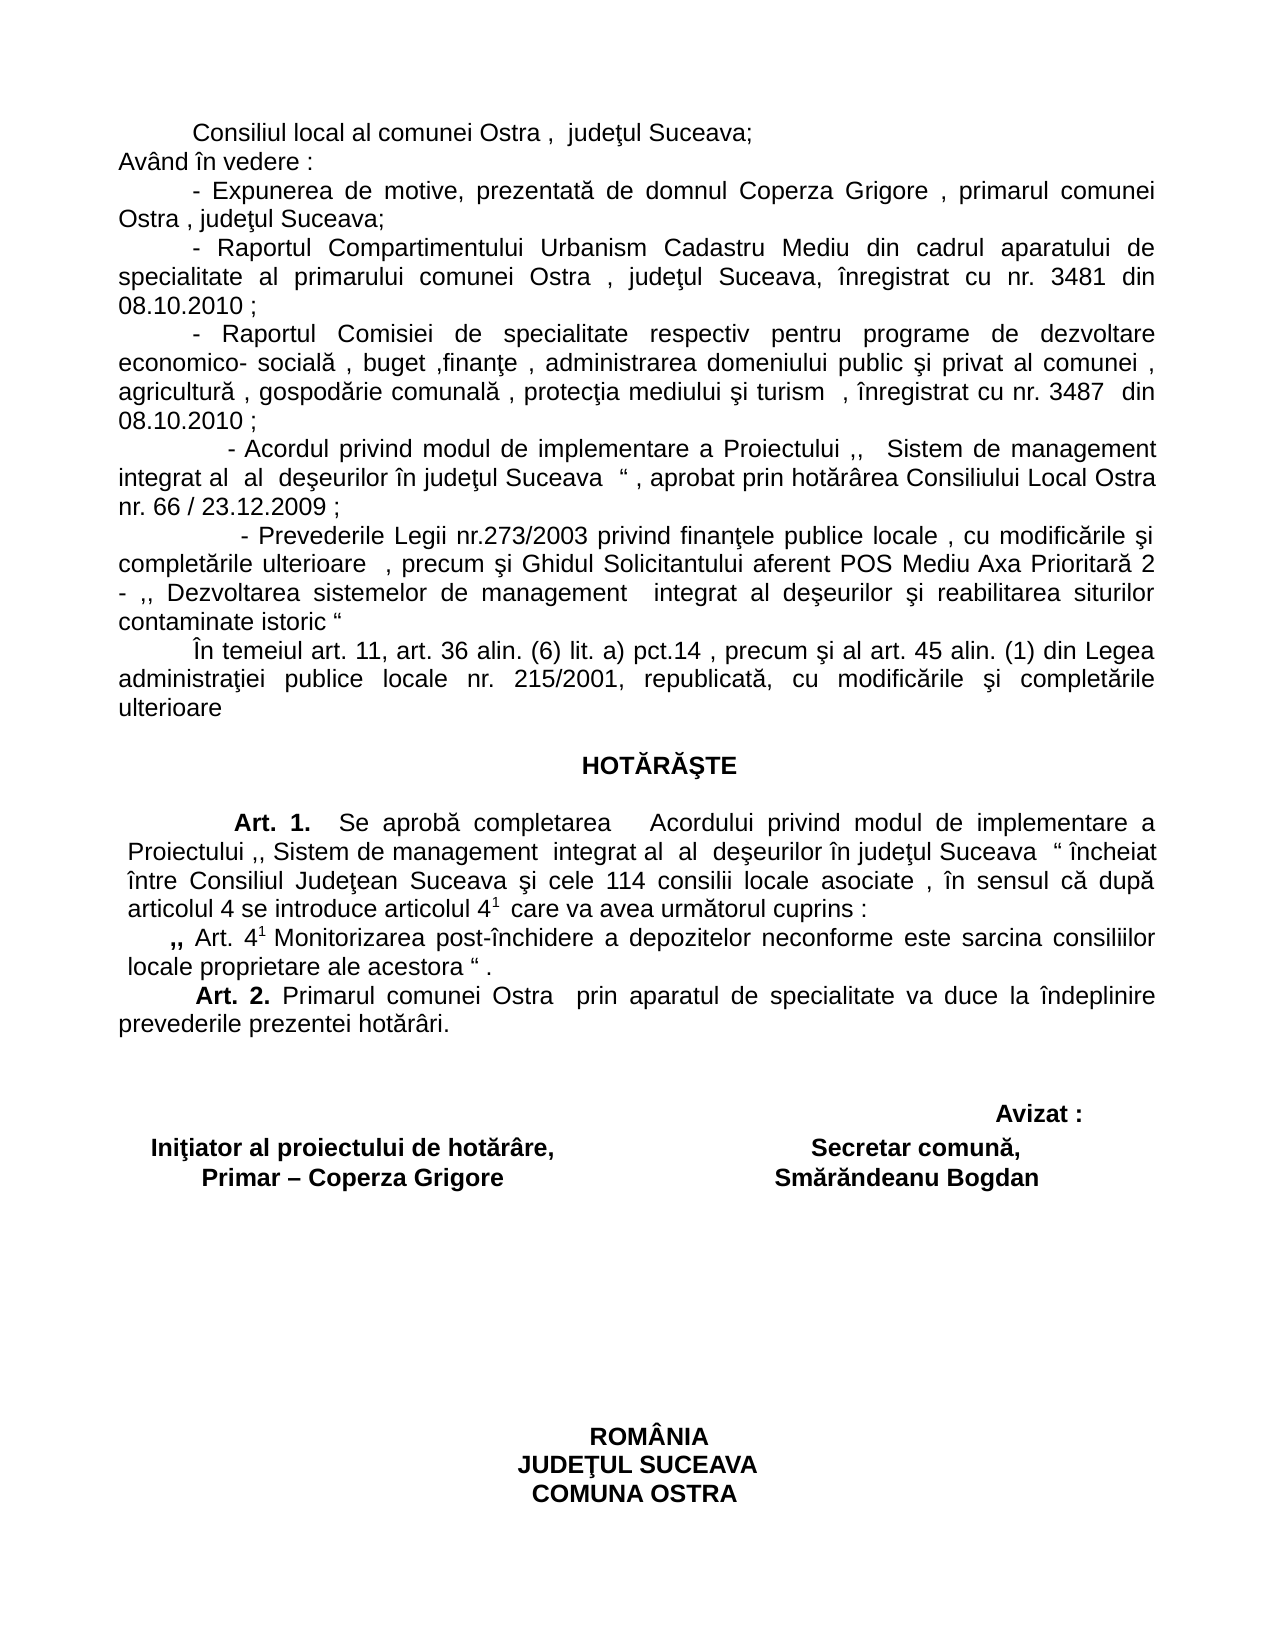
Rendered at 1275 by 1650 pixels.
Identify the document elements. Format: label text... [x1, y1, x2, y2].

text HOTĂRĂŞTE [162, 751, 1157, 779]
text ,, Art. 41 Monitorizarea post-închidere a depozitelor neconforme este sarcina consiliilor locale proprietare ale acestora “ . [127, 923, 1157, 981]
text Art. 2. Primarul comunei Ostra prin aparatul de specialitate va duce la îndeplinire prevederile prezentei hotărâri. [118, 981, 1157, 1038]
text - Prevederile Legii nr.273/2003 privind finanţele publice locale , cu modificările şi completările ulterioare , precum şi Ghidul Solicitantului aferent POS Mediu Axa Prioritară 2 - ,, Dezvoltarea sistemelor de management integrat al deşeurilor şi reabilitarea siturilor contaminate istoric “ [118, 521, 1157, 636]
text - Raportul Compartimentului Urbanism Cadastru Mediu din cadrul aparatului de specialitate al primarului comunei Ostra , judeţul Suceava, înregistrat cu nr. 3481 din 08.10.2010 ; [118, 233, 1157, 319]
text Primar – Coperza Grigore Smărăndeanu Bogdan [118, 1163, 1204, 1191]
text Având în vedere : [118, 147, 1157, 176]
text Consiliul local al comunei Ostra , judeţul Suceava; [118, 118, 1157, 147]
text - Acordul privind modul de implementare a Proiectului ,, Sistem de management integrat al al deşeurilor în judeţul Suceava “ , aprobat prin hotărârea Consiliului Local Ostra nr. 66 / 23.12.2009 ; [118, 434, 1157, 521]
text Avizat : [118, 1096, 1241, 1129]
text JUDEŢUL SUCEAVA [118, 1450, 1157, 1479]
text În temeiul art. 11, art. 36 alin. (6) lit. a) pct.14 , precum şi al art. 45 alin. (1) din Legea administraţiei publice locale nr. 215/2001, republicată, cu modificările şi completările ulterioare [118, 636, 1157, 722]
text - Expunerea de motive, prezentată de domnul Coperza Grigore , primarul comunei Ostra , judeţul Suceava; [118, 176, 1157, 233]
text COMUNA OSTRA [118, 1479, 1157, 1508]
text ROMÂNIA [118, 1421, 1157, 1450]
text Iniţiator al proiectului de hotărâre, Secretar comună, [118, 1129, 1241, 1163]
text - Raportul Comisiei de specialitate respectiv pentru programe de dezvoltare economico- socială , buget ,finanţe , administrarea domeniului public şi privat al comunei , agricultură , gospodărie comunală , protecţia mediului şi turism , înregistrat cu nr. 3487 din 08.10.2010 ; [118, 319, 1157, 434]
text Art. 1. Se aprobă completarea Acordului privind modul de implementare a Proiectului ,, Sistem de management integrat al al deşeurilor în judeţul Suceava “ încheiat între Consiliul Judeţean Suceava şi cele 114 consilii locale asociate , în sensul că după articolul 4 se introduce articolul 41 care va avea următorul cuprins : [127, 808, 1157, 923]
